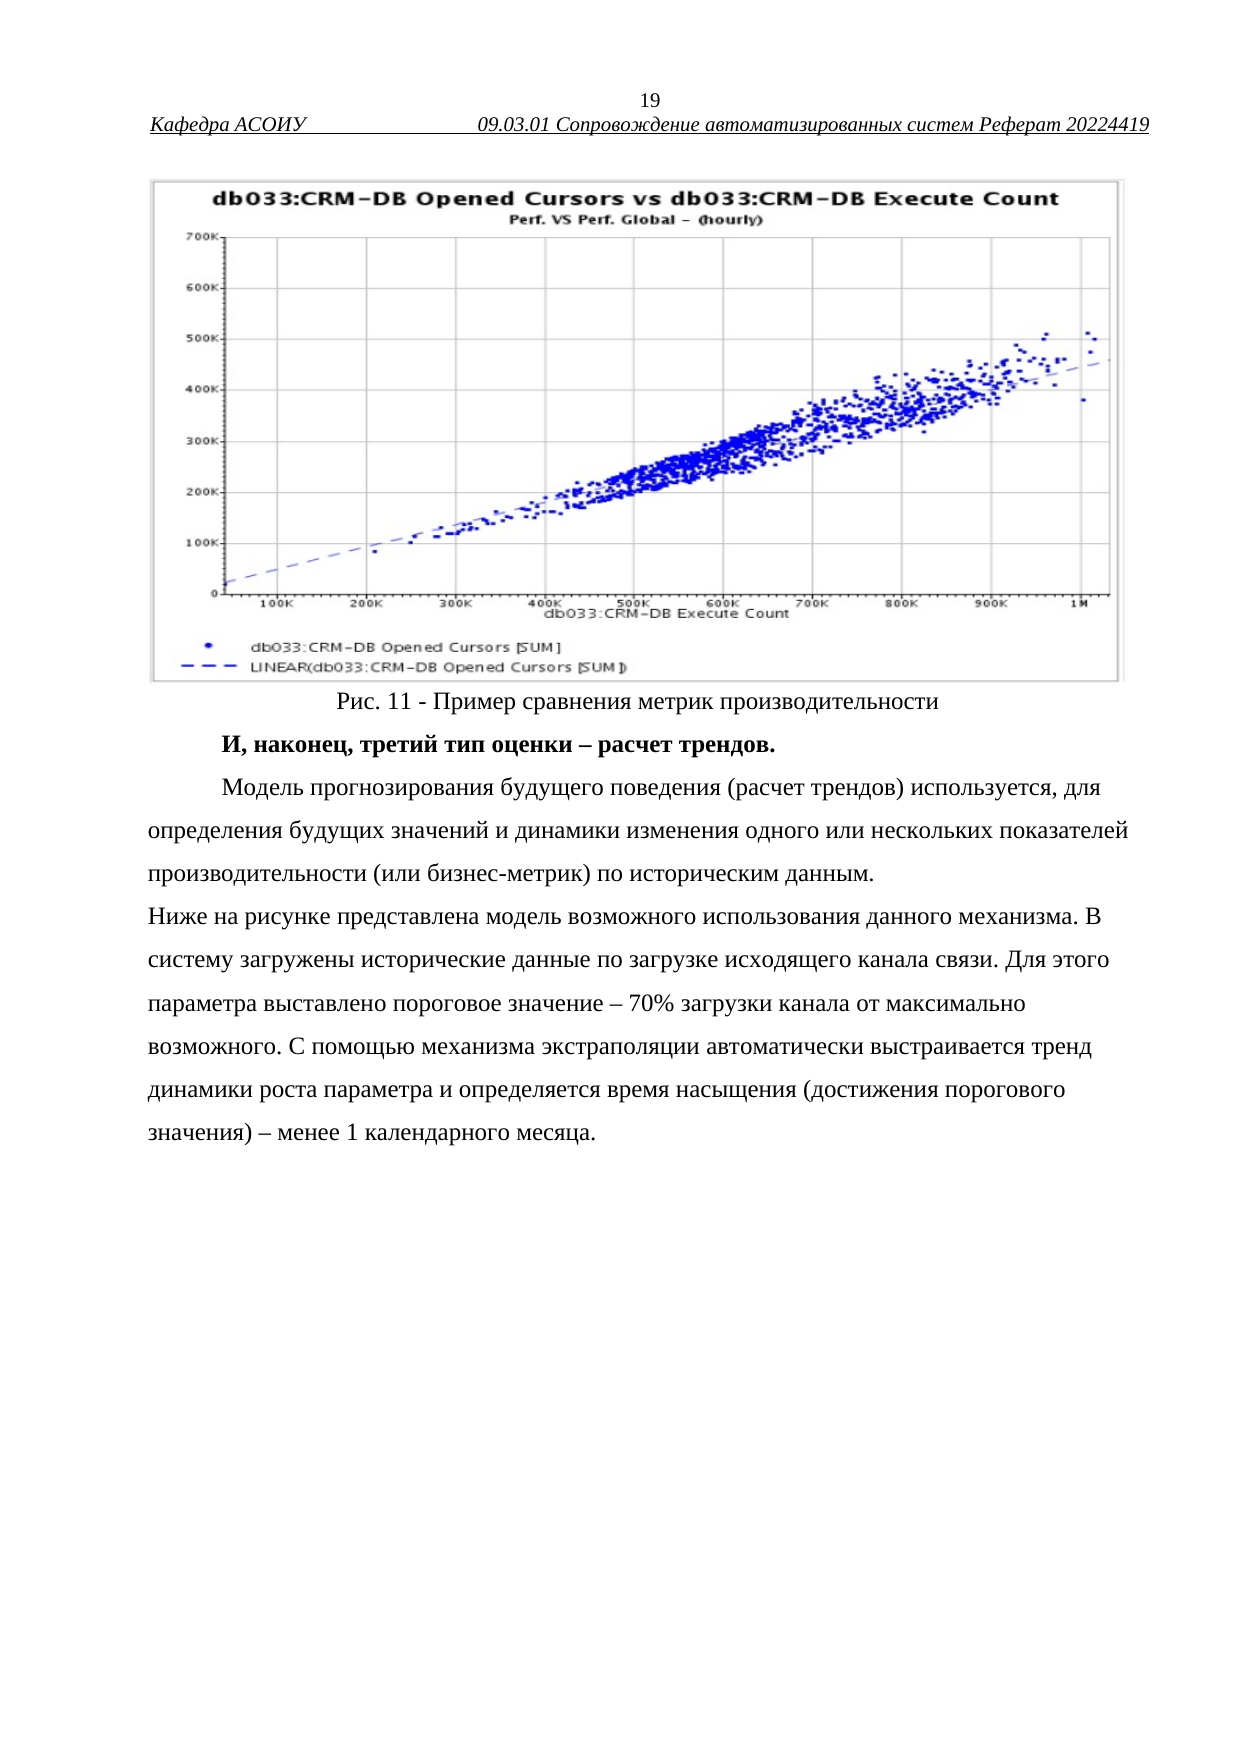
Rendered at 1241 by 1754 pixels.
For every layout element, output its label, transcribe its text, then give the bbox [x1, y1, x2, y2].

text И, наконец, третий тип оценки ‒ расчет трендов. Модель прогнозирования будущего поведения (расчет трендов) используется, для определения будущих значений и динамики изменения одного или нескольких показателей производительности (или бизнес-метрик) по историческим данным. Ниже на рисунке представлена модель возможного использования данного механизма. В систему загружены исторические данные по загрузке исходящего канала связи. Для этого параметра выставлено пороговое значение – 70% загрузки канала от максимально возможного. С помощью механизма экстраполяции автоматически выстраивается тренд динамики роста параметра и определяется время насыщения (достижения порогового значения) – менее 1 календарного месяца. [148, 165, 1152, 1146]
text Рис. 11 - Пример сравнения метрик производительности [148, 686, 1127, 714]
picture [147, 177, 1128, 686]
